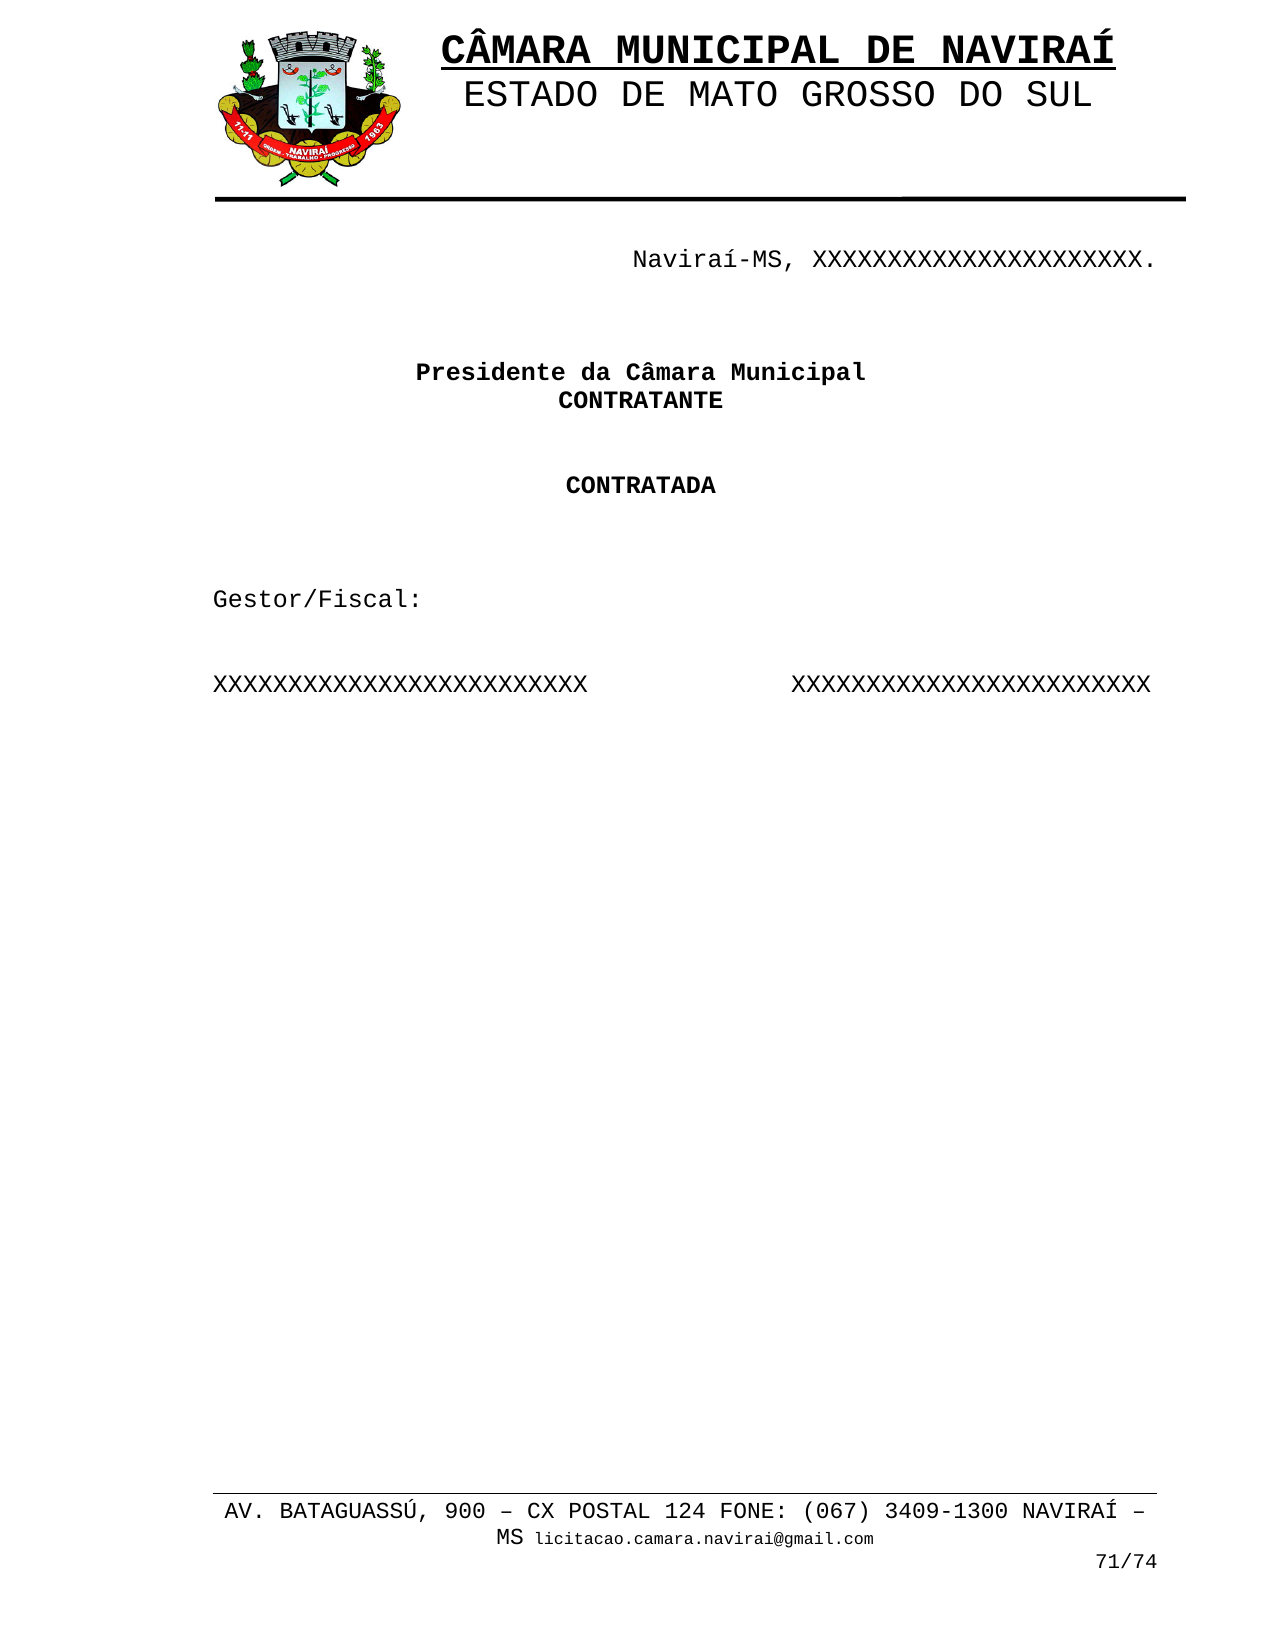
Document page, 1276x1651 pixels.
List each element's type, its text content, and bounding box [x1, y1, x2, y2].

text XXXXXXXXXXXXXXXXXXXXXXXXX XXXXXXXXXXXXXXXXXXXXXXXX [213, 671, 1157, 699]
text Gestor/Fiscal: [213, 586, 1157, 614]
text Naviraí-MS, XXXXXXXXXXXXXXXXXXXXXX. [124, 246, 1157, 274]
text Presidente da Câmara Municipal [124, 359, 1157, 388]
text CONTRATANTE [124, 388, 1157, 416]
text CONTRATADA [124, 473, 1157, 501]
